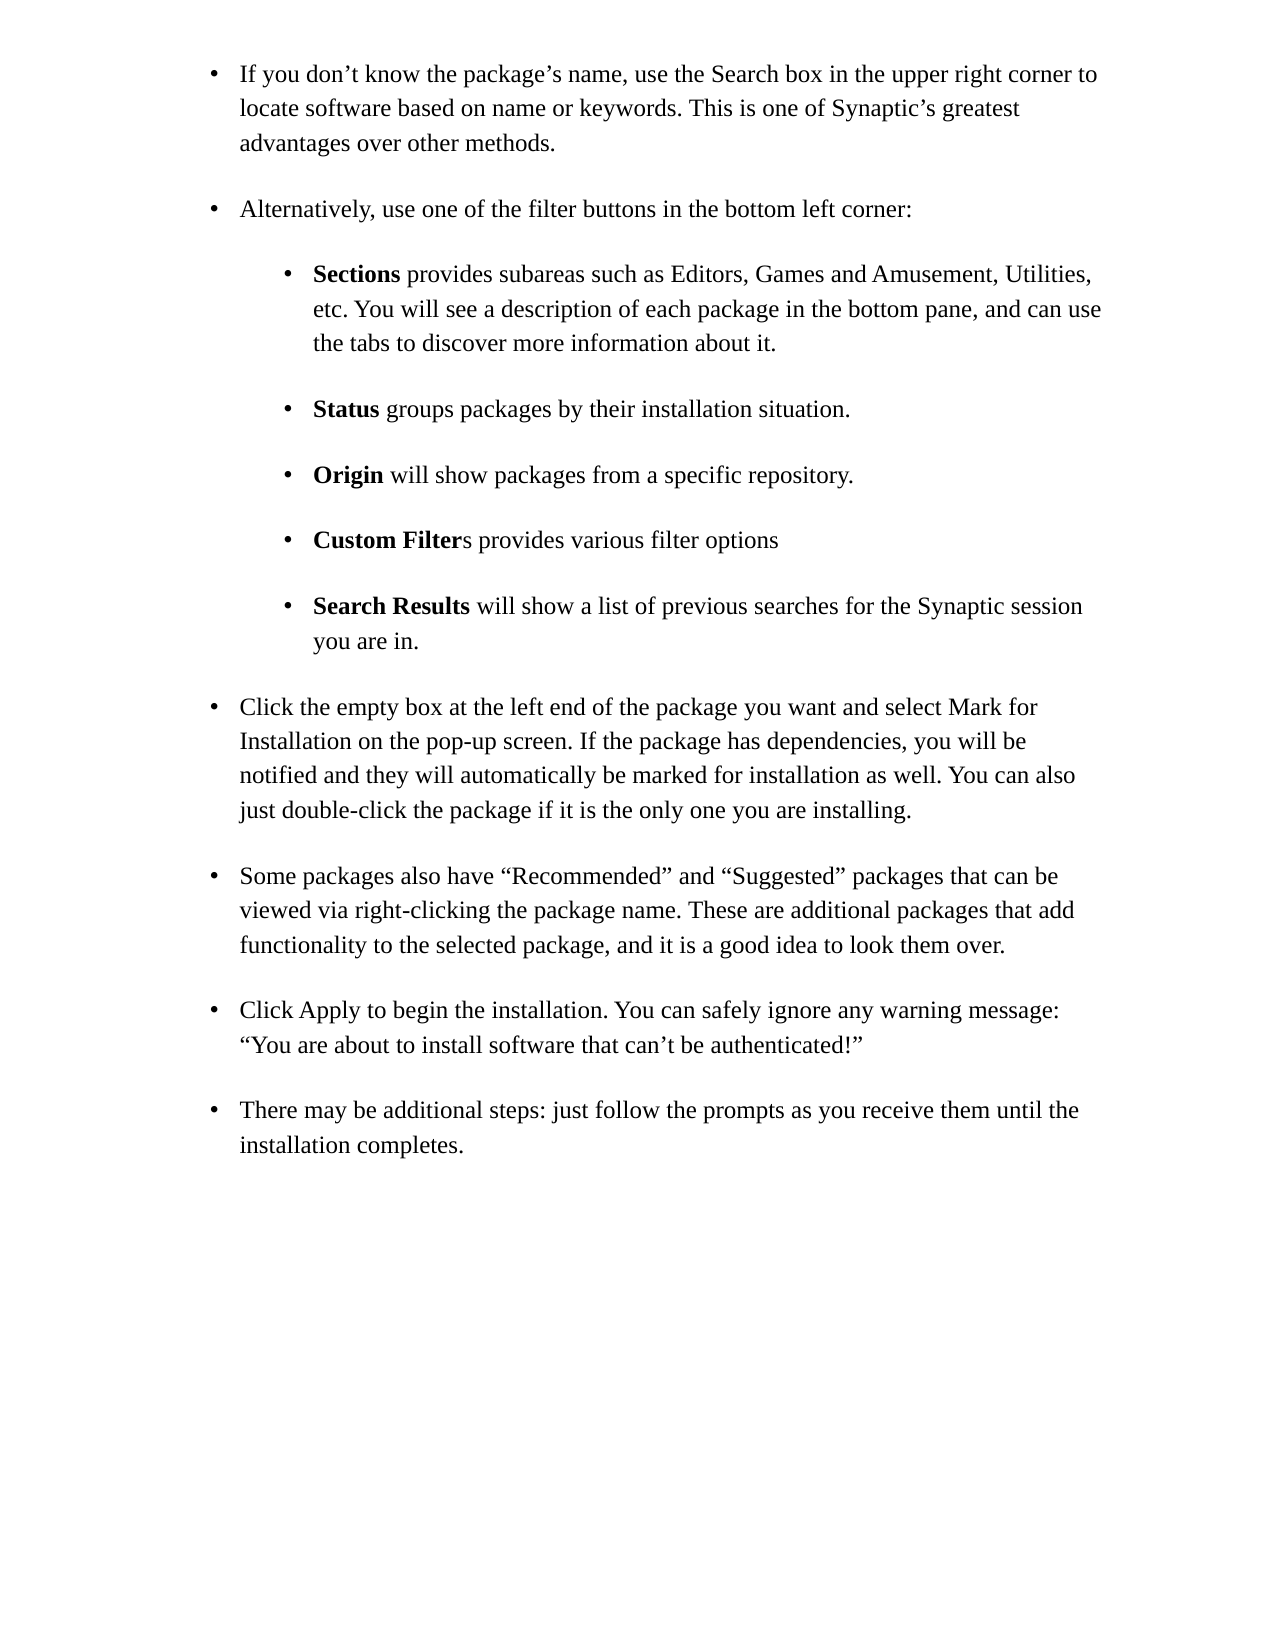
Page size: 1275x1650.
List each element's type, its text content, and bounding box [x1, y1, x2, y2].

list If you don’t know the package’s name, use the Search box in the upper right corner to locate software based on name or keywords. This is one of Synaptic’s greatest advantages over other methods. [210, 59, 1109, 157]
list Custom Filters provides various filter options [283, 526, 1109, 554]
list Some packages also have “Recommended” and “Suggested” packages that can be viewed via right-clicking the package name. These are additional packages that add functionality to the selected package, and it is a good idea to look them over. [210, 861, 1109, 958]
list Search Results will show a list of previous searches for the Synaptic session you are in. [283, 591, 1109, 654]
list Origin will show packages from a specific repository. [283, 460, 1109, 489]
list Click Apply to begin the installation. You can safely ignore any warning message: “You are about to install software that can’t be authenticated!” [210, 995, 1109, 1059]
list Sections provides subareas such as Editors, Games and Amusement, Utilities, etc. You will see a description of each package in the bottom pane, and can use the tabs to discover more information about it. [283, 259, 1109, 357]
list Alternatively, use one of the filter buttons in the bottom left corner: [210, 194, 1109, 222]
list There may be additional steps: just follow the prompts as you receive them until the installation completes. [210, 1096, 1109, 1159]
list Click the empty box at the left end of the package you want and select Mark for Installation on the pop-up screen. If the package has dependencies, you will be notified and they will automatically be marked for installation as well. You can also just double-click the package if it is the only one you are installing. [210, 692, 1109, 824]
list Status groups packages by their installation situation. [283, 394, 1109, 423]
